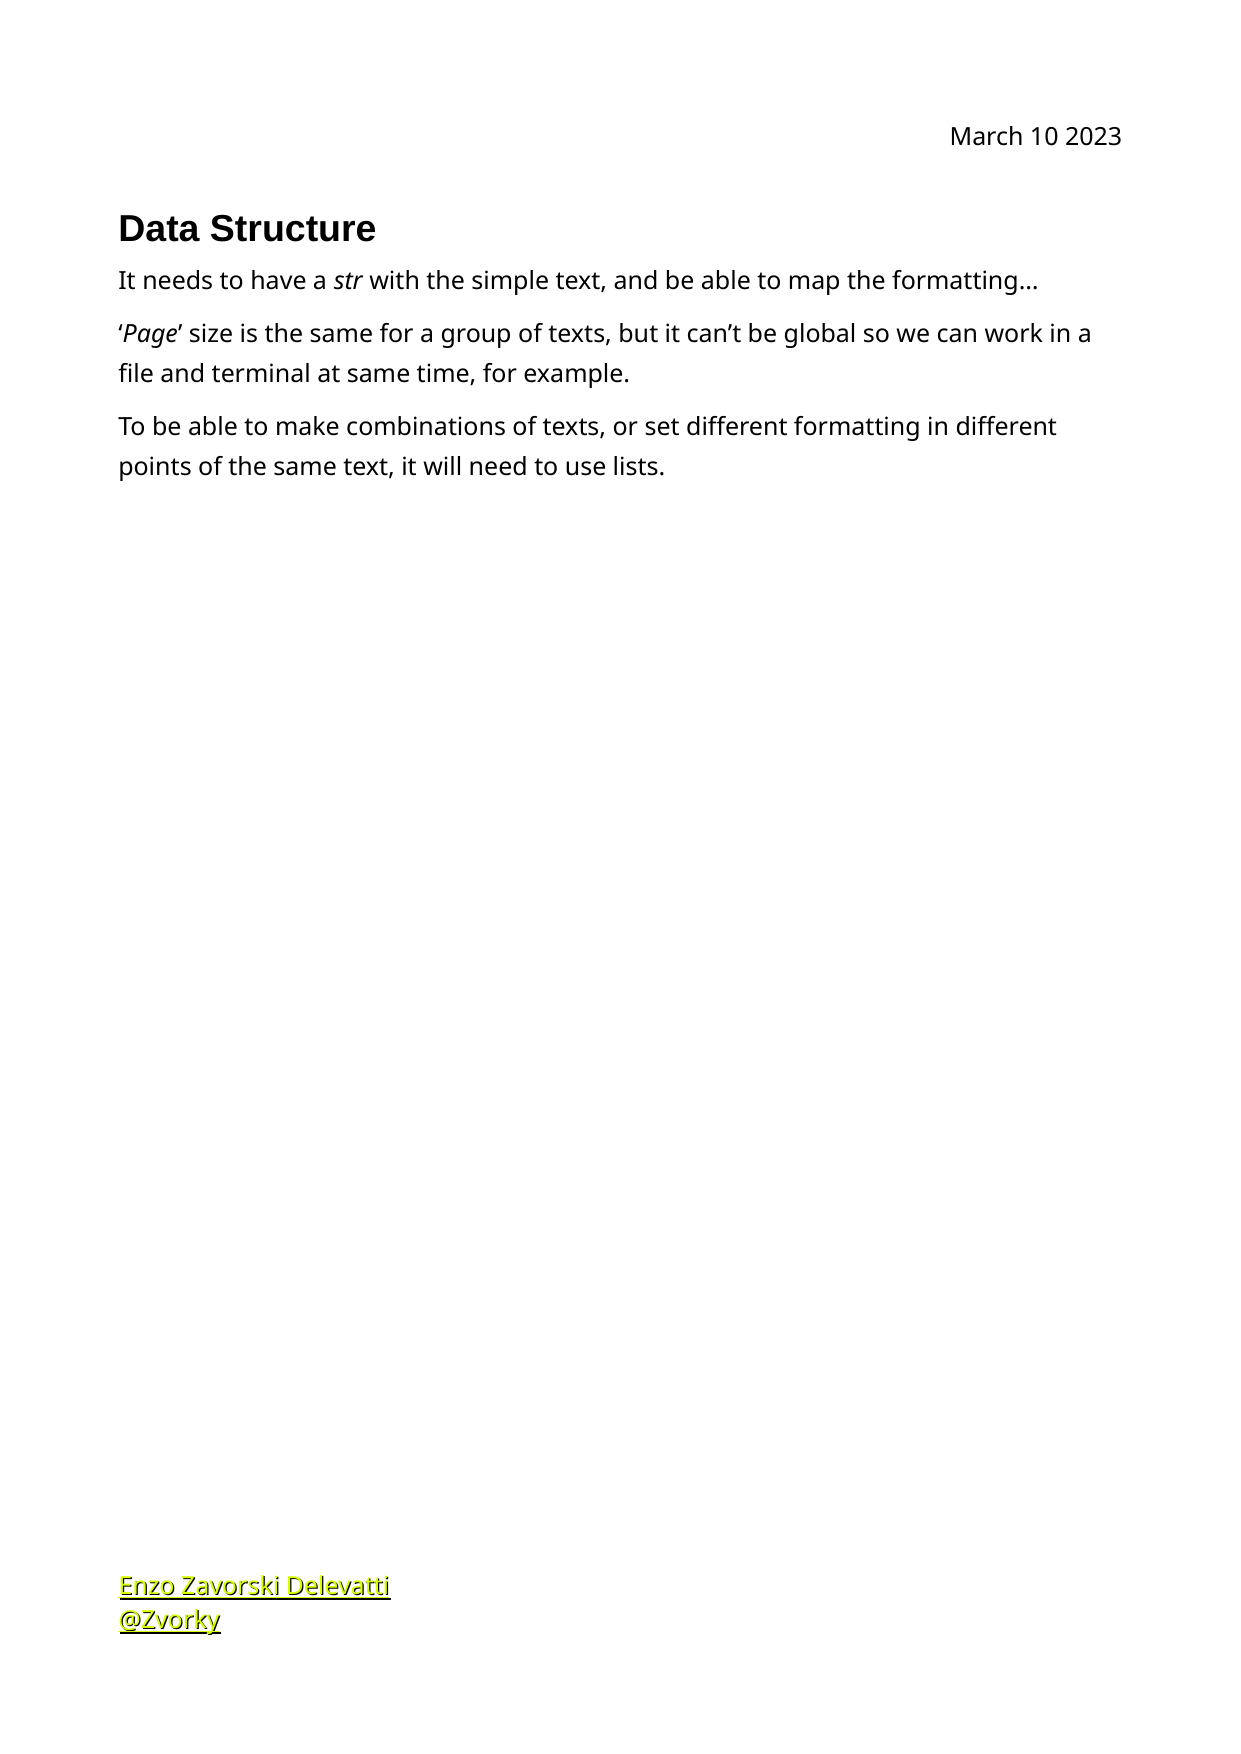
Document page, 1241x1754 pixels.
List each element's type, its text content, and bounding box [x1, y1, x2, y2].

text It needs to have a str with the simple text, and be able to map the formatting… [118, 262, 1122, 296]
subtitle Data Structure [118, 207, 1122, 250]
text ‘Page’ size is the same for a group of texts, but it can’t be global so we can work in a file and terminal at same time, for example. [118, 316, 1122, 389]
text To be able to make combinations of texts, or set different formatting in different points of the same text, it will need to use lists. [118, 409, 1122, 482]
